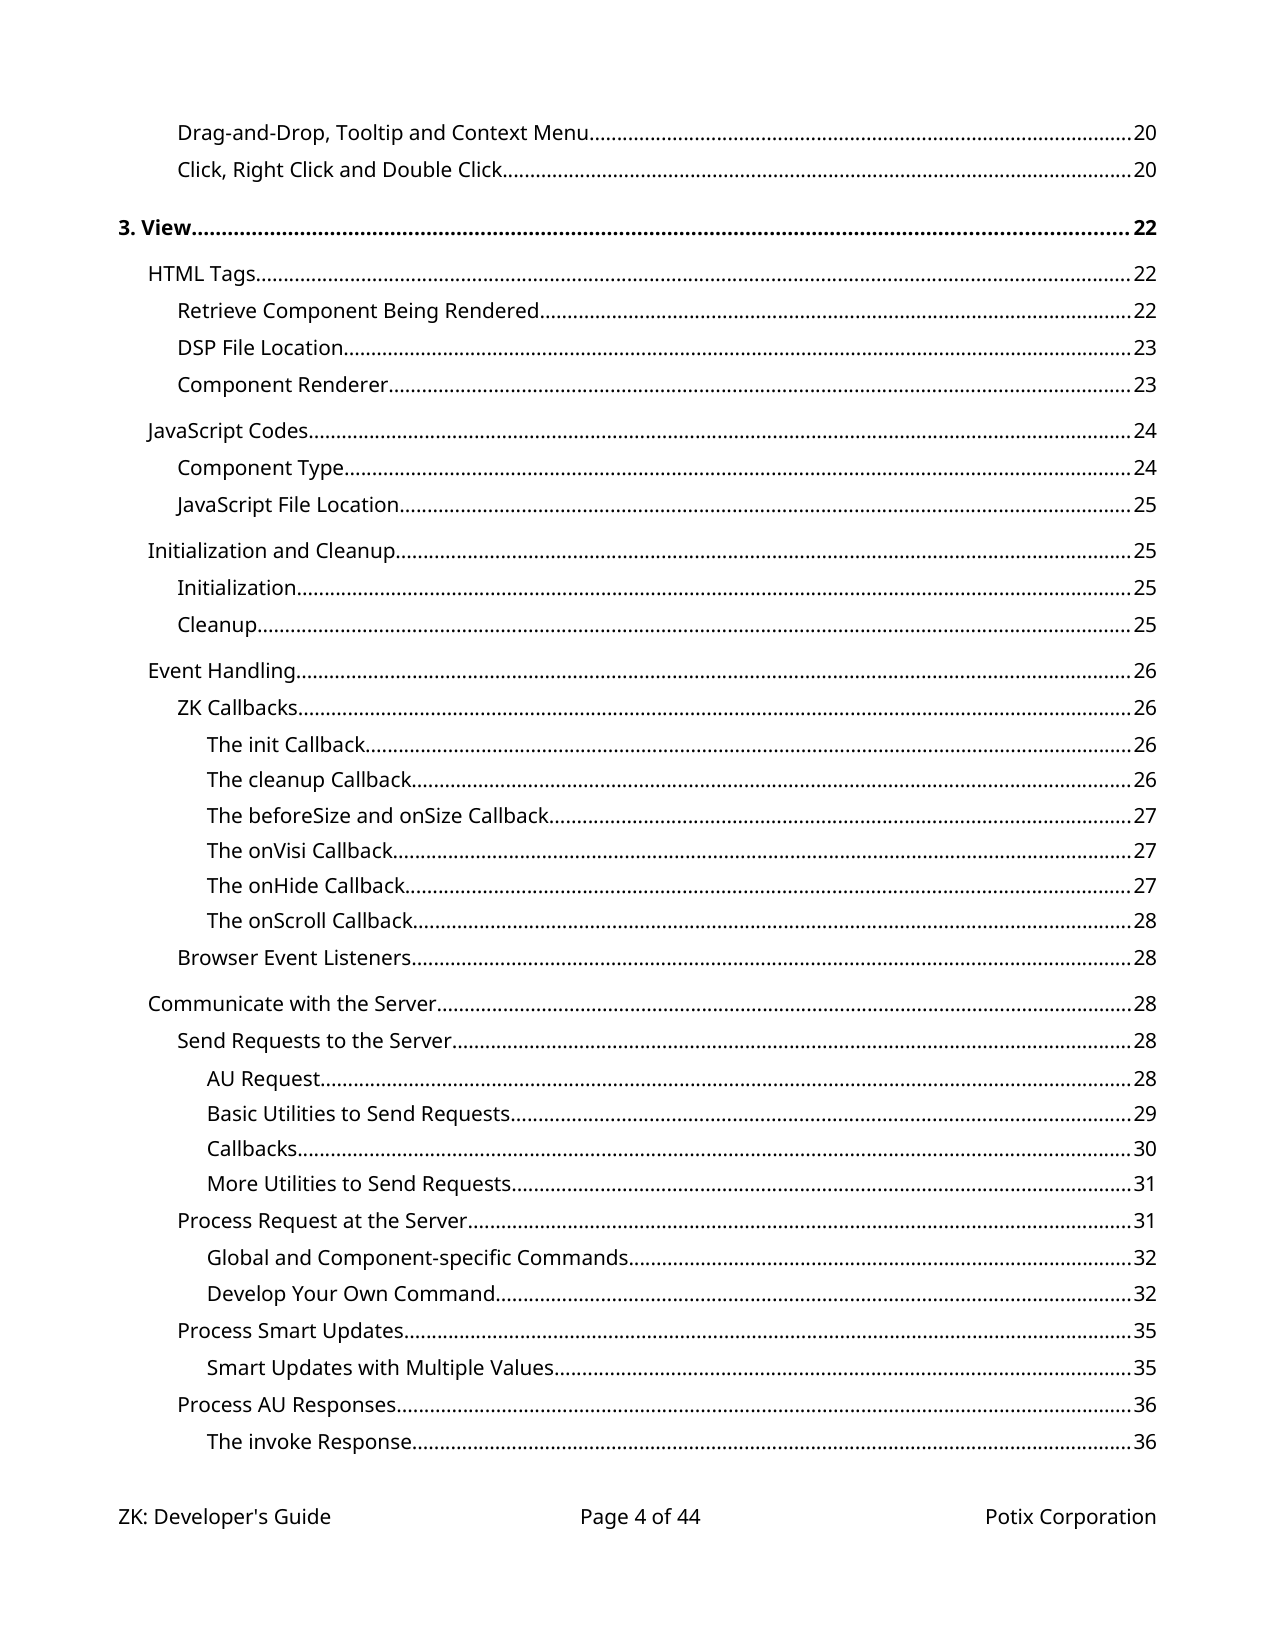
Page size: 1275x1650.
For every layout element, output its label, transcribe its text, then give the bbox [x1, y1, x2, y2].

text Click, Right Click and Double Click 20 [177, 155, 1157, 183]
text Process Smart Updates 35 [177, 1316, 1157, 1344]
text The invoke Response 36 [207, 1427, 1157, 1455]
text DSP File Location 23 [177, 333, 1157, 361]
text Drag-and-Drop, Tooltip and Context Menu 20 [177, 118, 1157, 146]
text More Utilities to Send Requests 31 [207, 1169, 1157, 1197]
text AU Request 28 [207, 1064, 1157, 1092]
text Communicate with the Server 28 [148, 989, 1157, 1018]
text HTML Tags 22 [148, 259, 1157, 287]
text The onScroll Callback 28 [207, 906, 1157, 935]
text Initialization 25 [177, 573, 1157, 601]
text Cleanup 25 [177, 610, 1157, 638]
text 3. View 22 [118, 213, 1157, 241]
text ZK Callbacks 26 [177, 693, 1157, 722]
text Develop Your Own Command 32 [207, 1279, 1157, 1307]
text Callbacks 30 [207, 1134, 1157, 1162]
text Smart Updates with Multiple Values 35 [207, 1353, 1157, 1381]
text Initialization and Cleanup 25 [148, 536, 1157, 564]
text Send Requests to the Server 28 [177, 1027, 1157, 1055]
text Component Type 24 [177, 453, 1157, 481]
text Global and Component-specific Commands 32 [207, 1243, 1157, 1272]
text Process AU Responses 36 [177, 1390, 1157, 1418]
text JavaScript Codes 24 [148, 416, 1157, 444]
text The init Callback 26 [207, 730, 1157, 759]
text Event Handling 26 [148, 656, 1157, 684]
text The onHide Callback 27 [207, 871, 1157, 899]
text Retrieve Component Being Rendered 22 [177, 296, 1157, 324]
text Component Renderer 23 [177, 370, 1157, 398]
text Process Request at the Server 31 [177, 1206, 1157, 1234]
text JavaScript File Location 25 [177, 490, 1157, 518]
text The onVisi Callback 27 [207, 836, 1157, 864]
text The beforeSize and onSize Callback 27 [207, 801, 1157, 829]
text Basic Utilities to Send Requests 29 [207, 1099, 1157, 1127]
text The cleanup Callback 26 [207, 766, 1157, 794]
text Browser Event Listeners 28 [177, 943, 1157, 972]
